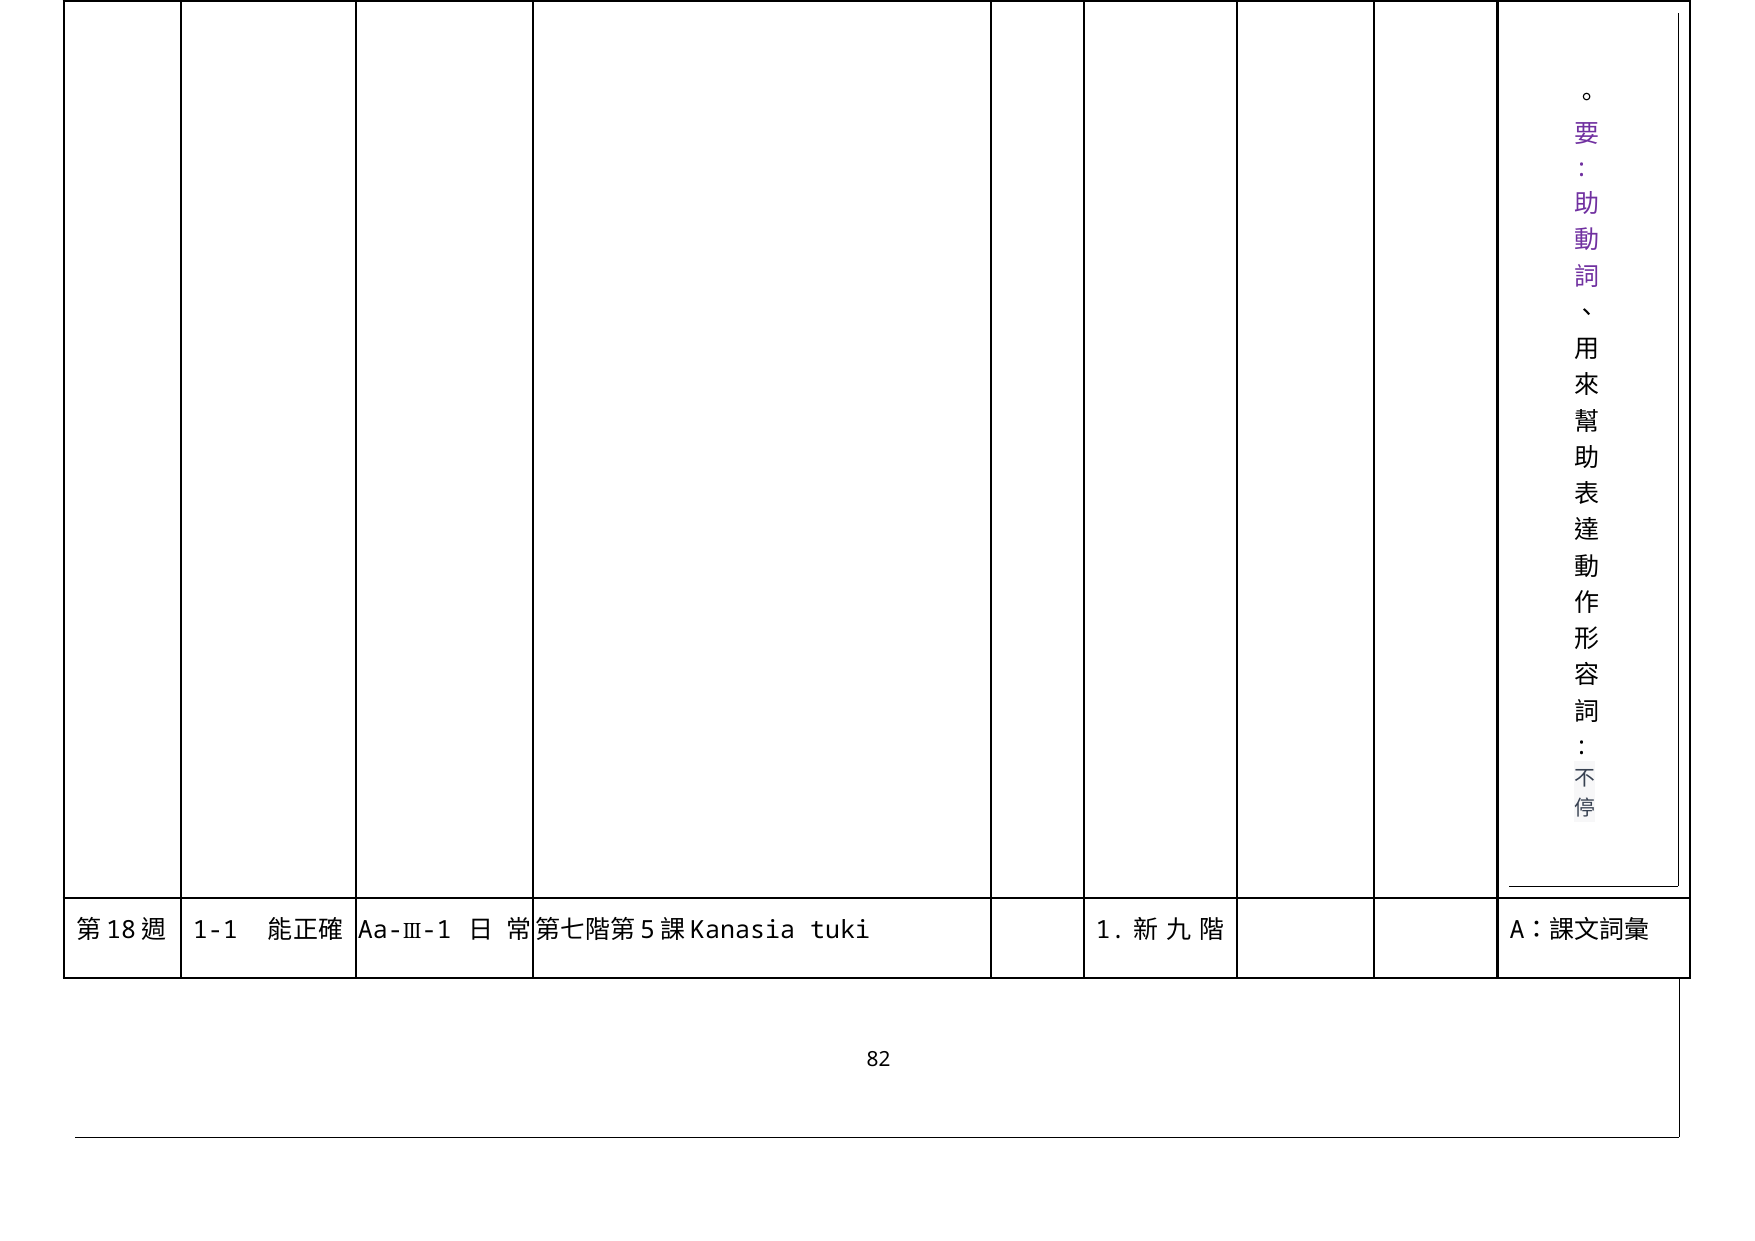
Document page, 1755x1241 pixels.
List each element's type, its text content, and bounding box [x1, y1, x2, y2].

table_cell [357, 2, 532, 897]
table_cell [1238, 899, 1373, 977]
table_cell [1238, 2, 1373, 897]
table_cell 1.新九階 [1085, 899, 1236, 977]
table_cell [65, 2, 180, 897]
table_cell [1375, 899, 1496, 977]
table_cell A：課文詞彙 [1499, 899, 1689, 977]
table_cell [1375, 2, 1496, 897]
table_cell [534, 2, 990, 897]
table_cell [992, 2, 1083, 897]
table_cell Aa-Ⅲ-1日常 [357, 899, 532, 977]
table_cell 第七階第5課Kanasia tuki [534, 899, 990, 977]
table_cell 第18週 [65, 899, 180, 977]
table_cell [1085, 2, 1236, 897]
table_cell 。 要: 助動詞、用來幫助表達動作 形容詞: 不停 [1499, 2, 1689, 897]
table_cell 1-1 能正確 [182, 899, 355, 977]
table_cell [992, 899, 1083, 977]
table_cell [182, 2, 355, 897]
